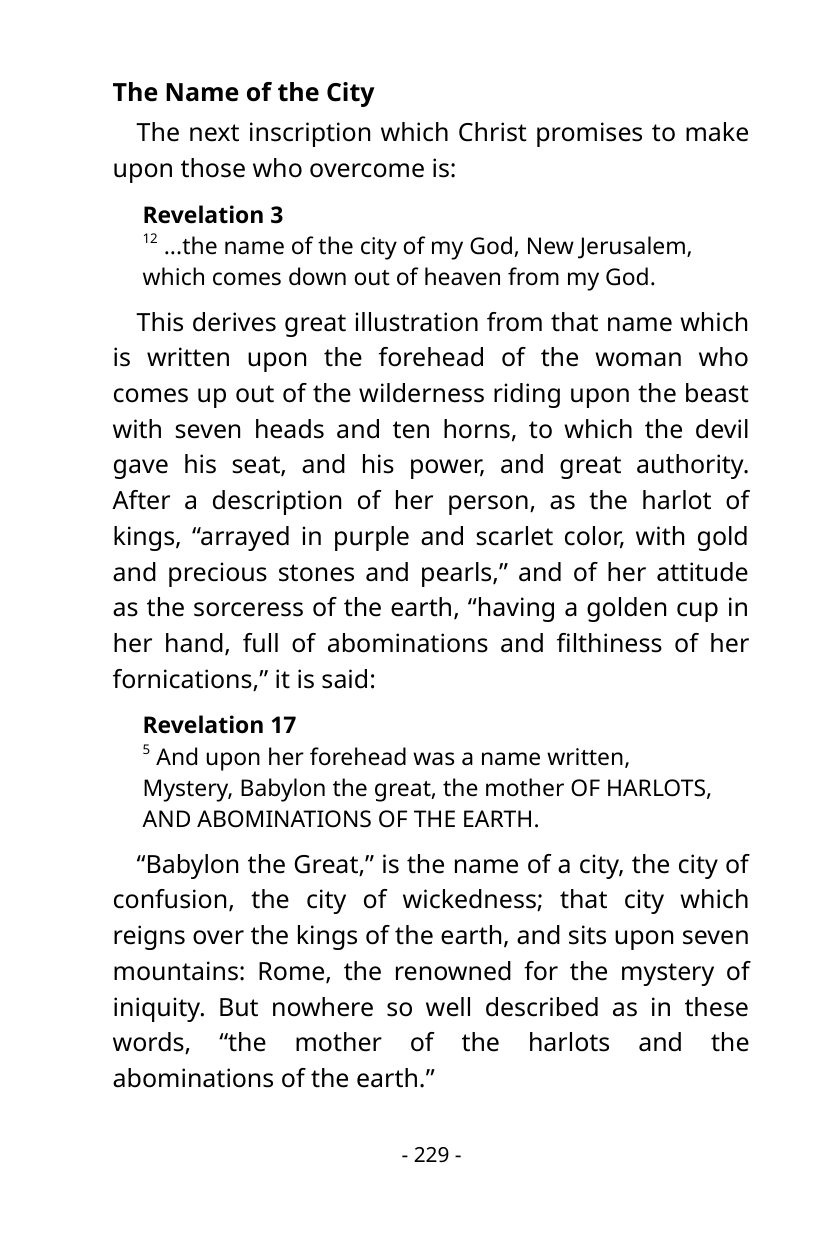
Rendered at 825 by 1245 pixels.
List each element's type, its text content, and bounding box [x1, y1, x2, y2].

text Revelation 3 [142, 198, 750, 230]
subtitle The Name of the City [112, 75, 750, 109]
text “Babylon the Great,” is the name of a city, the city of confusion, the city of wickedness; that city which reigns over the kings of the earth, and sits upon seven mountains: Rome, the renowned for the mystery of iniquity. But nowhere so well described as in these words, “the mother of the harlots and the abominations of the earth.” [112, 846, 750, 1095]
text The next inscription which Christ promises to make upon those who overcome is: [112, 115, 750, 185]
text 12 ...the name of the city of my God, New Jerusalem, which comes down out of heaven from my God. [142, 230, 720, 292]
text This derives great illustration from that name which is written upon the forehead of the woman who comes up out of the wilderness riding upon the beast with seven heads and ten horns, to which the devil gave his seat, and his power, and great authority. After a description of her person, as the harlot of kings, “arrayed in purple and scarlet color, with gold and precious stones and pearls,” and of her attitude as the sorceress of the earth, “having a golden cup in her hand, full of abominations and filthiness of her fornications,” it is said: [112, 304, 750, 696]
text Revelation 17 [142, 709, 750, 741]
text 5 And upon her forehead was a name written, Mystery, Babylon the great, the mother OF HARLOTS, AND ABOMINATIONS OF THE EARTH. [142, 741, 720, 834]
